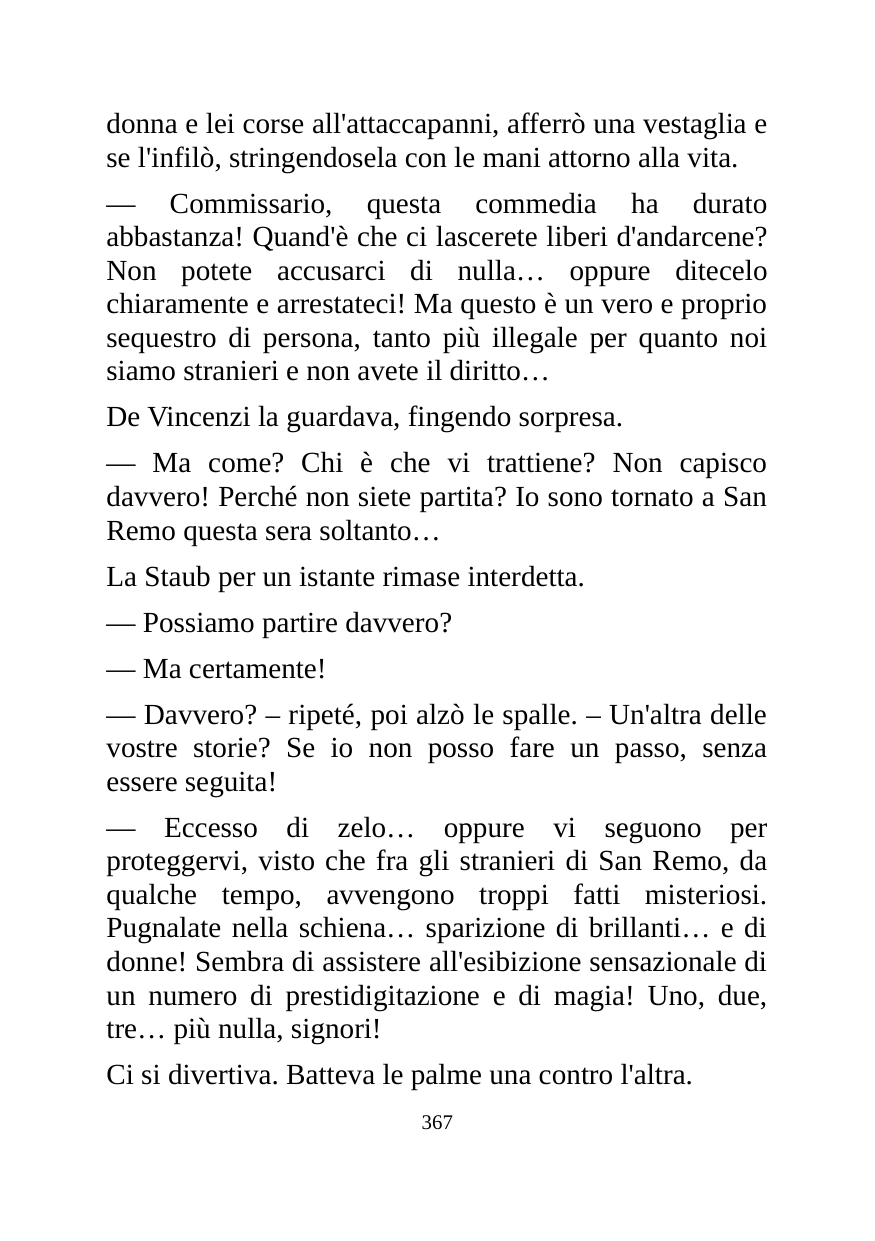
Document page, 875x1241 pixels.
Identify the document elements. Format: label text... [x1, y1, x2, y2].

text — Commissario, questa commedia ha durato abbastanza! Quand'è che ci lascerete liberi d'andarcene? Non potete accusarci di nulla… oppure ditecelo chiaramente e arrestateci! Ma questo è un vero e proprio sequestro di persona, tanto più illegale per quanto noi siamo stranieri e non avete il diritto… [106, 186, 768, 387]
text — Davvero? – ripeté, poi alzò le spalle. – Un'altra delle vostre storie? Se io non posso fare un passo, senza essere seguita! [106, 697, 768, 797]
text La Staub per un istante rimase interdetta. [106, 559, 768, 592]
text — Possiamo partire davvero? [106, 605, 768, 638]
text — Eccesso di zelo… oppure vi seguono per proteggervi, visto che fra gli stranieri di San Remo, da qualche tempo, avvengono troppi fatti misteriosi. Pugnalate nella schiena… sparizione di brillanti… e di donne! Sembra di assistere all'esibizione sensazionale di un numero di prestidigitazione e di magia! Uno, due, tre… più nulla, signori! [106, 810, 768, 1045]
text — Ma come? Chi è che vi trattiene? Non capisco davvero! Perché non siete partita? Io sono tornato a San Remo questa sera soltanto… [106, 446, 768, 546]
text donna e lei corse all'attaccapanni, afferrò una vestaglia e se l'infilò, stringendosela con le mani attorno alla vita. [106, 106, 768, 173]
text De Vincenzi la guardava, fingendo sorpresa. [106, 399, 768, 433]
text Ci si divertiva. Batteva le palme una contro l'altra. [106, 1057, 768, 1091]
text — Ma certamente! [106, 651, 768, 684]
